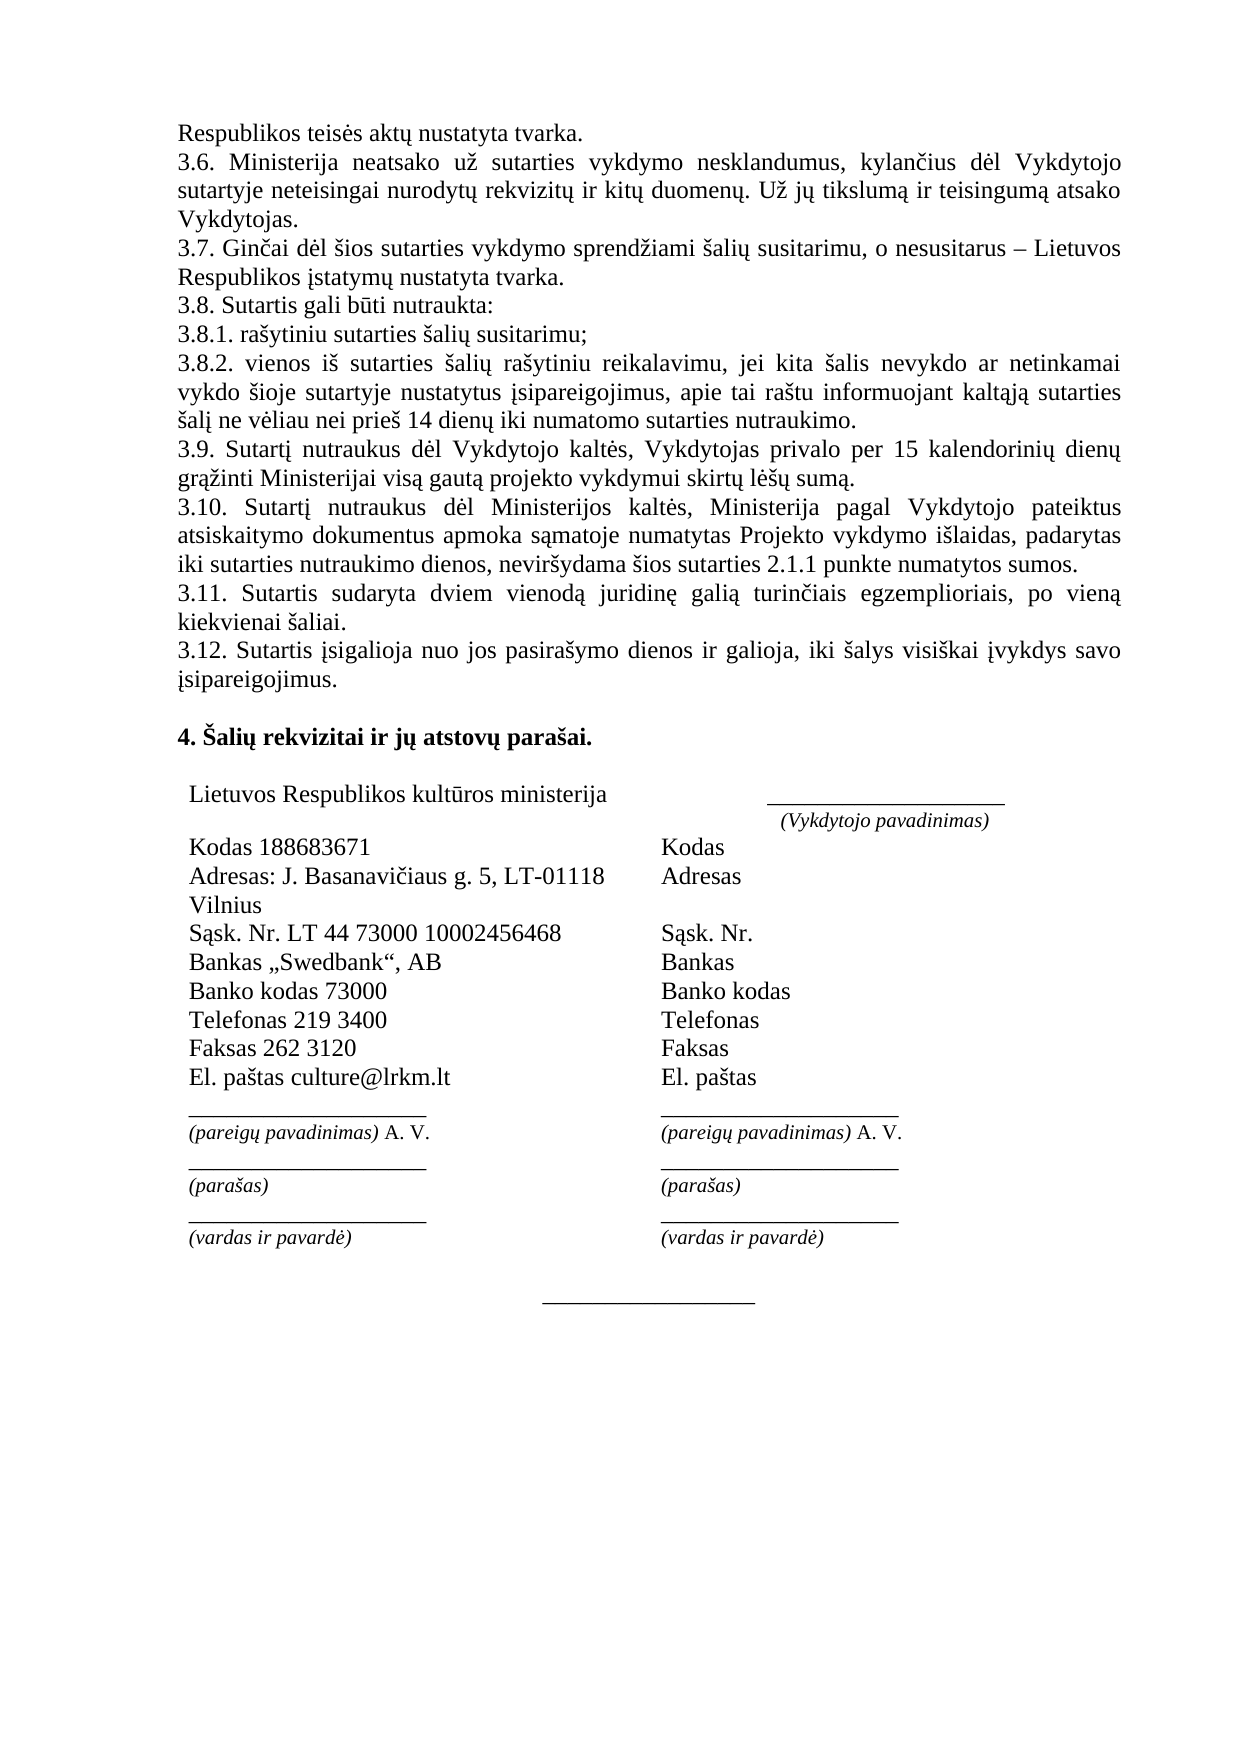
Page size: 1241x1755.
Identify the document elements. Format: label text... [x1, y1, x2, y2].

text 4. Šalių rekvizitai ir jų atstovų parašai. [177, 722, 1122, 751]
table_cell Banko kodas 73000 [177, 976, 649, 1005]
table_cell Telefonas [650, 1005, 1122, 1033]
text 3.12. Sutartis įsigalioja nuo jos pasirašymo dienos ir galioja, iki šalys visiškai įvykdys savo įsipareigojimus. [177, 636, 1122, 693]
table_cell Faksas [650, 1034, 1122, 1062]
table_cell Bankas [650, 947, 1122, 976]
table_cell ___________________ (pareigų pavadinimas) A. V. [650, 1091, 1122, 1144]
text 3.11. Sutartis sudaryta dviem vienodą juridinę galią turinčiais egzemplioriais, po vieną kiekvienai šaliai. [177, 578, 1122, 636]
text _________________ [177, 1278, 1122, 1307]
text 3.8.2. vienos iš sutarties šalių rašytiniu reikalavimu, jei kita šalis nevykdo ar netinkamai vykdo šioje sutartyje nustatytus įsipareigojimus, apie tai raštu informuojant kaltąją sutarties šalį ne vėliau nei prieš 14 dienų iki numatomo sutarties nutraukimo. [177, 348, 1122, 434]
table_cell Bankas „Swedbank“, AB [177, 947, 649, 976]
table_cell El. paštas [650, 1062, 1122, 1091]
table_cell Telefonas 219 3400 [177, 1005, 649, 1033]
table_cell Sąsk. Nr. LT 44 73000 10002456468 [177, 919, 649, 947]
text 3.6. Ministerija neatsako už sutarties vykdymo nesklandumus, kylančius dėl Vykdytojo sutartyje neteisingai nurodytų rekvizitų ir kitų duomenų. Už jų tikslumą ir teisingumą atsako Vykdytojas. [177, 147, 1122, 233]
table_cell ___________________ (parašas) [650, 1144, 1122, 1197]
table_cell ___________________ (vardas ir pavardė) [177, 1197, 649, 1249]
table_cell El. paštas culture@lrkm.lt [177, 1062, 649, 1091]
table_header Lietuvos Respublikos kultūros ministerija [177, 779, 649, 832]
table_cell Banko kodas [650, 976, 1122, 1005]
text 3.8.1. rašytiniu sutarties šalių susitarimu; [177, 319, 1122, 348]
table_cell Kodas 188683671 [177, 832, 649, 861]
table_cell Adresas: J. Basanavičiaus g. 5, LT-01118 Vilnius [177, 861, 649, 918]
table_cell Kodas [650, 832, 1122, 861]
text 3.9. Sutartį nutraukus dėl Vykdytojo kaltės, Vykdytojas privalo per 15 kalendorinių dienų grąžinti Ministerijai visą gautą projekto vykdymui skirtų lėšų sumą. [177, 434, 1122, 492]
table_cell Adresas [650, 861, 1122, 918]
table_cell Faksas 262 3120 [177, 1034, 649, 1062]
text 3.7. Ginčai dėl šios sutarties vykdymo sprendžiami šalių susitarimu, o nesusitarus – Lietuvos Respublikos įstatymų nustatyta tvarka. [177, 233, 1122, 291]
text Respublikos teisės aktų nustatyta tvarka. [177, 118, 1122, 147]
text 3.10. Sutartį nutraukus dėl Ministerijos kaltės, Ministerija pagal Vykdytojo pateiktus atsiskaitymo dokumentus apmoka sąmatoje numatytas Projekto vykdymo išlaidas, padarytas iki sutarties nutraukimo dienos, neviršydama šios sutarties 2.1.1 punkte numatytos sumos. [177, 492, 1122, 578]
table_cell ___________________ (vardas ir pavardė) [650, 1197, 1122, 1249]
table_header ___________________ (Vykdytojo pavadinimas) [650, 779, 1122, 832]
table_cell ___________________ (pareigų pavadinimas) A. V. [177, 1091, 649, 1144]
table_cell Sąsk. Nr. [650, 919, 1122, 947]
text 3.8. Sutartis gali būti nutraukta: [177, 291, 1122, 319]
table_cell ___________________ (parašas) [177, 1144, 649, 1197]
